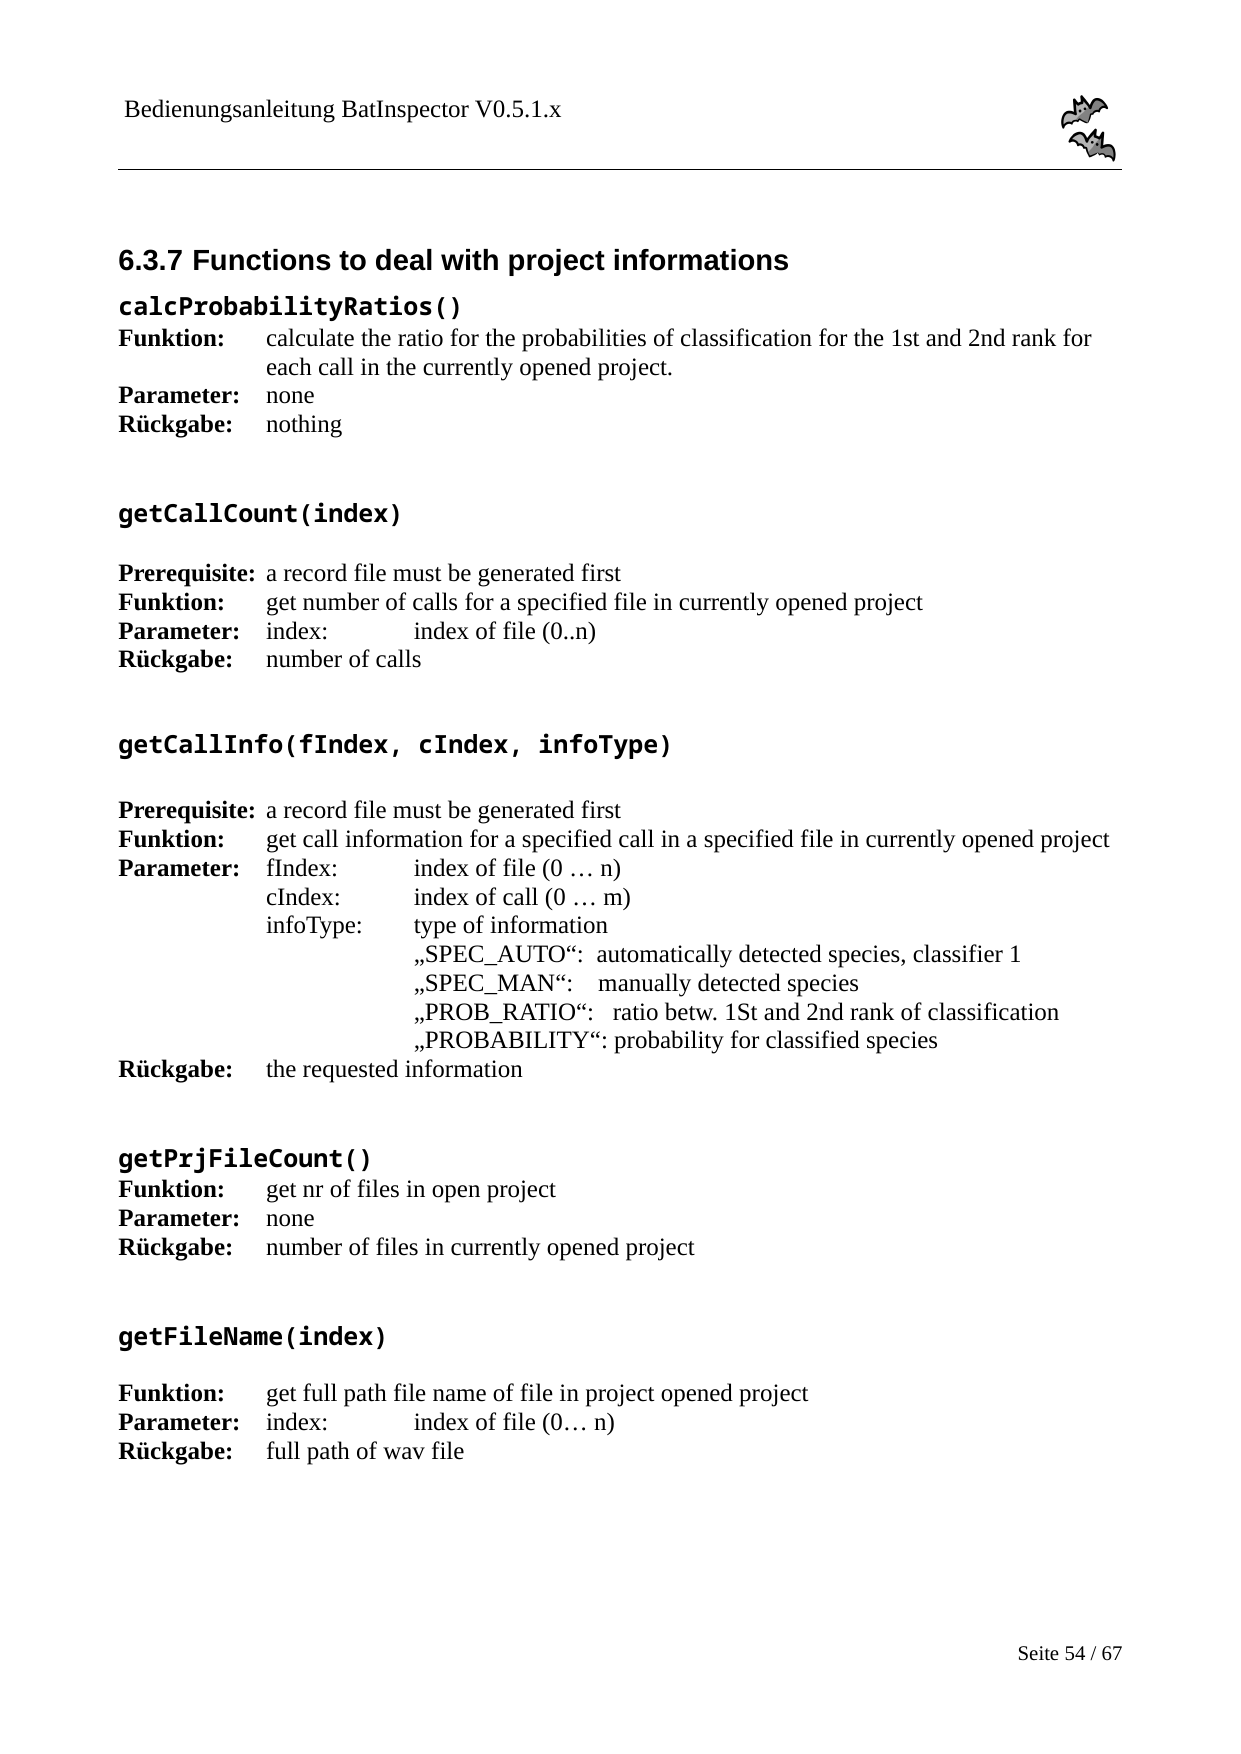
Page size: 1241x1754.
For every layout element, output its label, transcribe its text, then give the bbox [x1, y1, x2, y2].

text Rückgabe: full path of wav file [118, 1436, 1122, 1465]
text getPrjFileCount() [118, 1140, 1122, 1174]
text Funktion: get call information for a specified call in a specified file in currently opened project [118, 824, 1122, 853]
text Parameter: none Rückgabe: number of files in currently opened project [118, 1203, 1122, 1261]
subtitle Functions to deal with project informations [118, 243, 1122, 276]
text Funktion: calculate the ratio for the probabilities of classification for the 1st and 2nd rank for each call in the currently opened project. [118, 323, 1122, 380]
text Rückgabe: the requested information [118, 1054, 1122, 1083]
picture [1057, 95, 1120, 162]
text Funktion: get full path file name of file in project opened project [118, 1378, 1122, 1407]
text Parameter: index: index of file (0… n) [118, 1407, 1122, 1436]
text getCallInfo(fIndex, cIndex, infoType) [118, 727, 1122, 761]
text Parameter: fIndex: index of file (0 … n) cIndex: index of call (0 … m) infoType: type of information „SPEC_AUTO“: automatically detected species, classifier 1 „SPEC_MAN“: manually detected species „PROB_RATIO“: ratio betw. 1St and 2nd rank of classification „PROBABILITY“: probability for classified species [118, 853, 1122, 1054]
text Parameter: index: index of file (0..n) [118, 616, 1122, 644]
text Funktion: get nr of files in open project [118, 1174, 1122, 1203]
text Parameter: none Rückgabe: nothing [118, 380, 1122, 438]
text getCallCount(index) [118, 495, 1122, 529]
text calcProbabilityRatios() [118, 289, 1122, 323]
text getFileName(index) [118, 1318, 1122, 1352]
text Prerequisite: a record file must be generated first [118, 558, 1122, 587]
text Funktion: get number of calls for a specified file in currently opened project [118, 587, 1122, 616]
text Prerequisite: a record file must be generated first [118, 795, 1122, 824]
text Rückgabe: number of calls [118, 644, 1122, 673]
